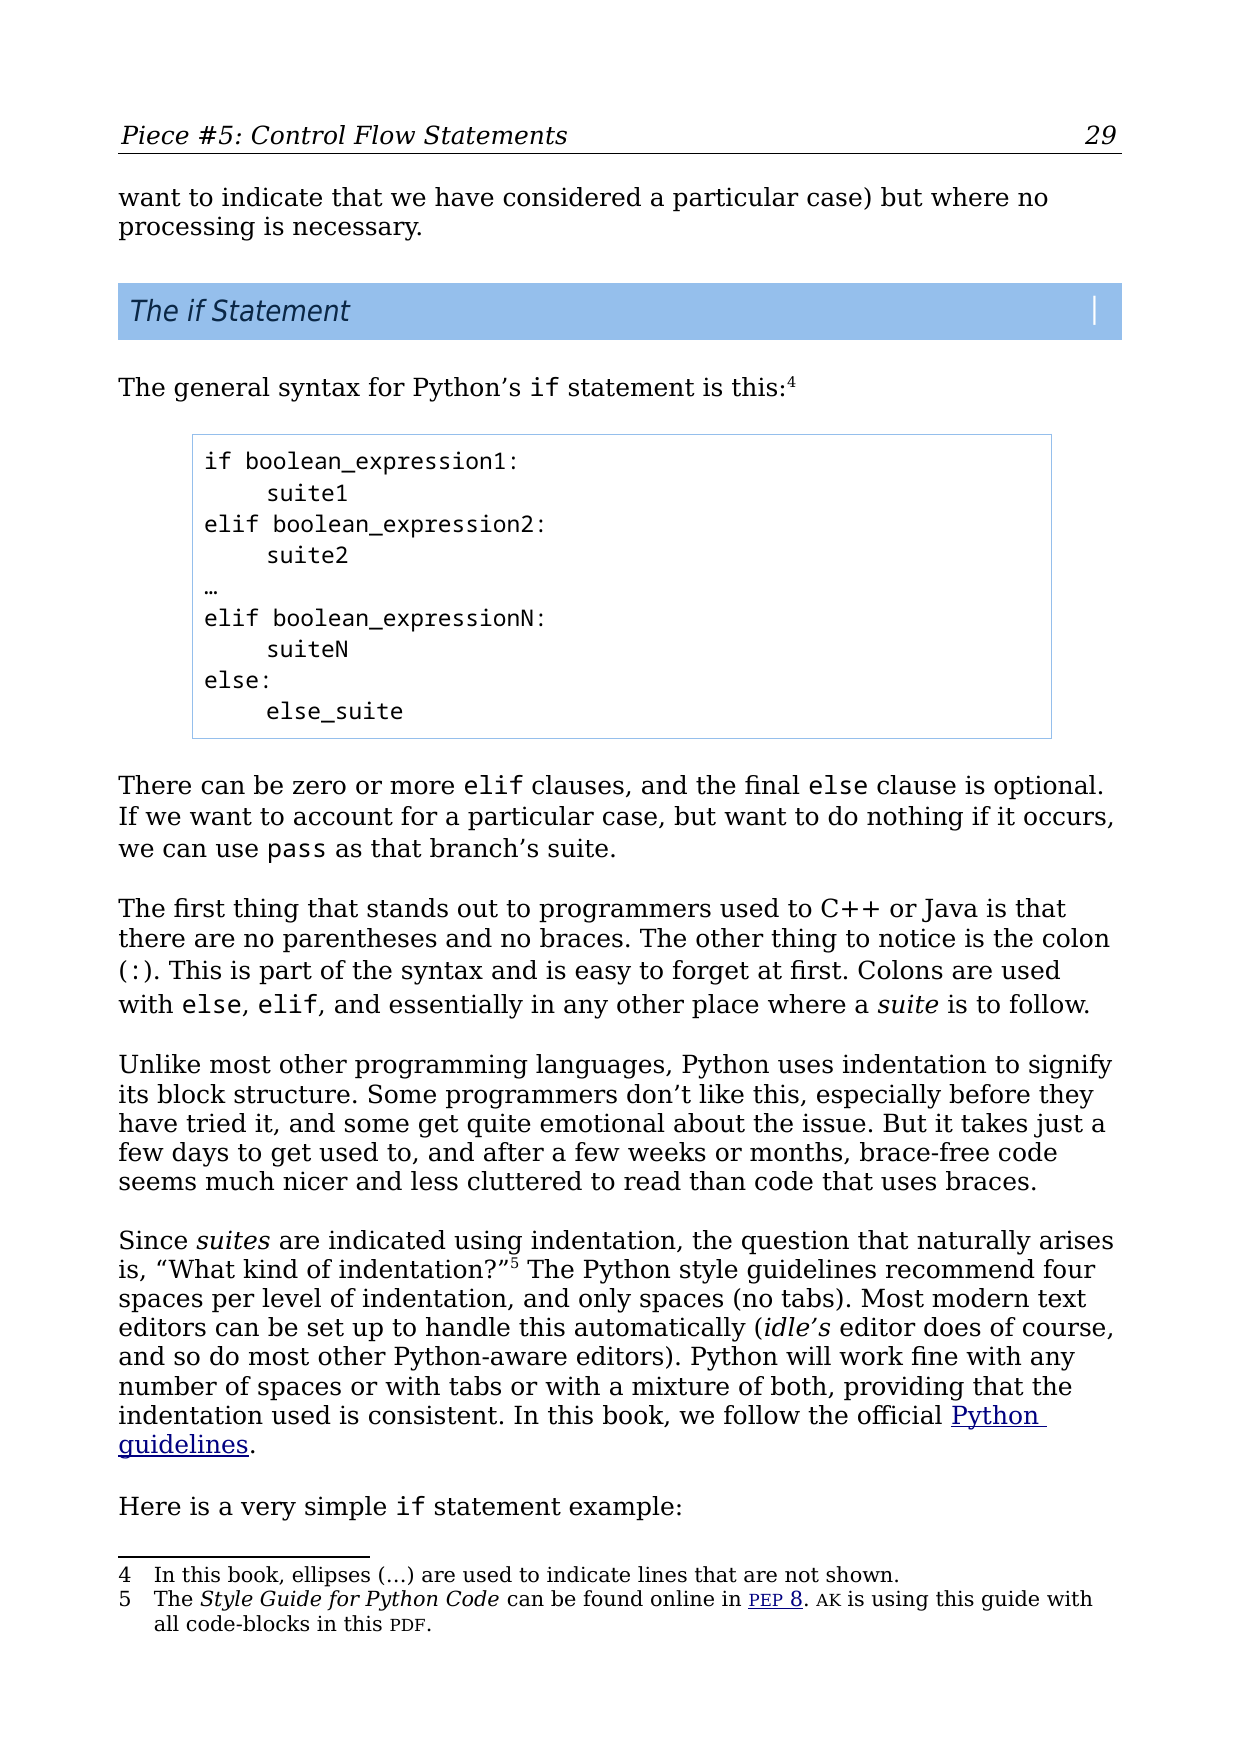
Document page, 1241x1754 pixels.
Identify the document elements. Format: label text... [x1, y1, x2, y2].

text suite1 [193, 465, 1051, 496]
text Unlike most other programming languages, Python uses indentation to signify its block structure. Some programmers don’t like this, especially before they have tried it, and some get quite emotional about the issue. But it takes just a few days to get used to, and after a few weeks or months, brace-free code seems much nicer and less cluttered to read than code that uses braces. [118, 1051, 1122, 1196]
text The general syntax for Python’s if statement is this: [118, 370, 1122, 404]
text else_suite [193, 683, 1051, 738]
text if boolean_expression1: [193, 435, 1051, 465]
text elif boolean_expression2: [193, 496, 1051, 527]
text suiteN [193, 621, 1051, 652]
text elif boolean_expressionN: [193, 590, 1051, 621]
text | [1081, 292, 1098, 326]
text … [193, 558, 1051, 590]
text In this book, ellipses (…) are used to indicate lines that are not shown. [118, 1563, 1122, 1587]
text The Style Guide for Python Code can be found online in pep 8. ak is using this guide with all code-blocks in this pdf. [118, 1587, 1122, 1636]
text suite2 [193, 527, 1051, 558]
text Since suites are indicated using indentation, the question that naturally arises is, “What kind of indentation?” The Python style guidelines recommend four spaces per level of indentation, and only spaces (no tabs). Most modern text editors can be set up to handle this automatically (idle’s editor does of course, and so do most other Python-aware editors). Python will work fine with any number of spaces or with tabs or with a mixture of both, providing that the indentation used is consistent. In this book, we follow the official Python guidelines. [118, 1226, 1122, 1459]
text want to indicate that we have considered a particular case) but where no processing is necessary. [118, 183, 1122, 241]
text else: [193, 652, 1051, 683]
text The first thing that stands out to programmers used to C++ or Java is that there are no parentheses and no braces. The other thing to notice is the colon (:). This is part of the syntax and is easy to forget at first. Colons are used with else, elif, and essentially in any other place where a suite is to follow. [118, 895, 1122, 1021]
subtitle The if Statement [118, 283, 1122, 340]
text Here is a very simple if statement example: [118, 1489, 1122, 1523]
text There can be zero or more elif clauses, and the final else clause is optional. If we want to account for a particular case, but want to do nothing if it occurs, we can use pass as that branch’s suite. [118, 768, 1122, 865]
